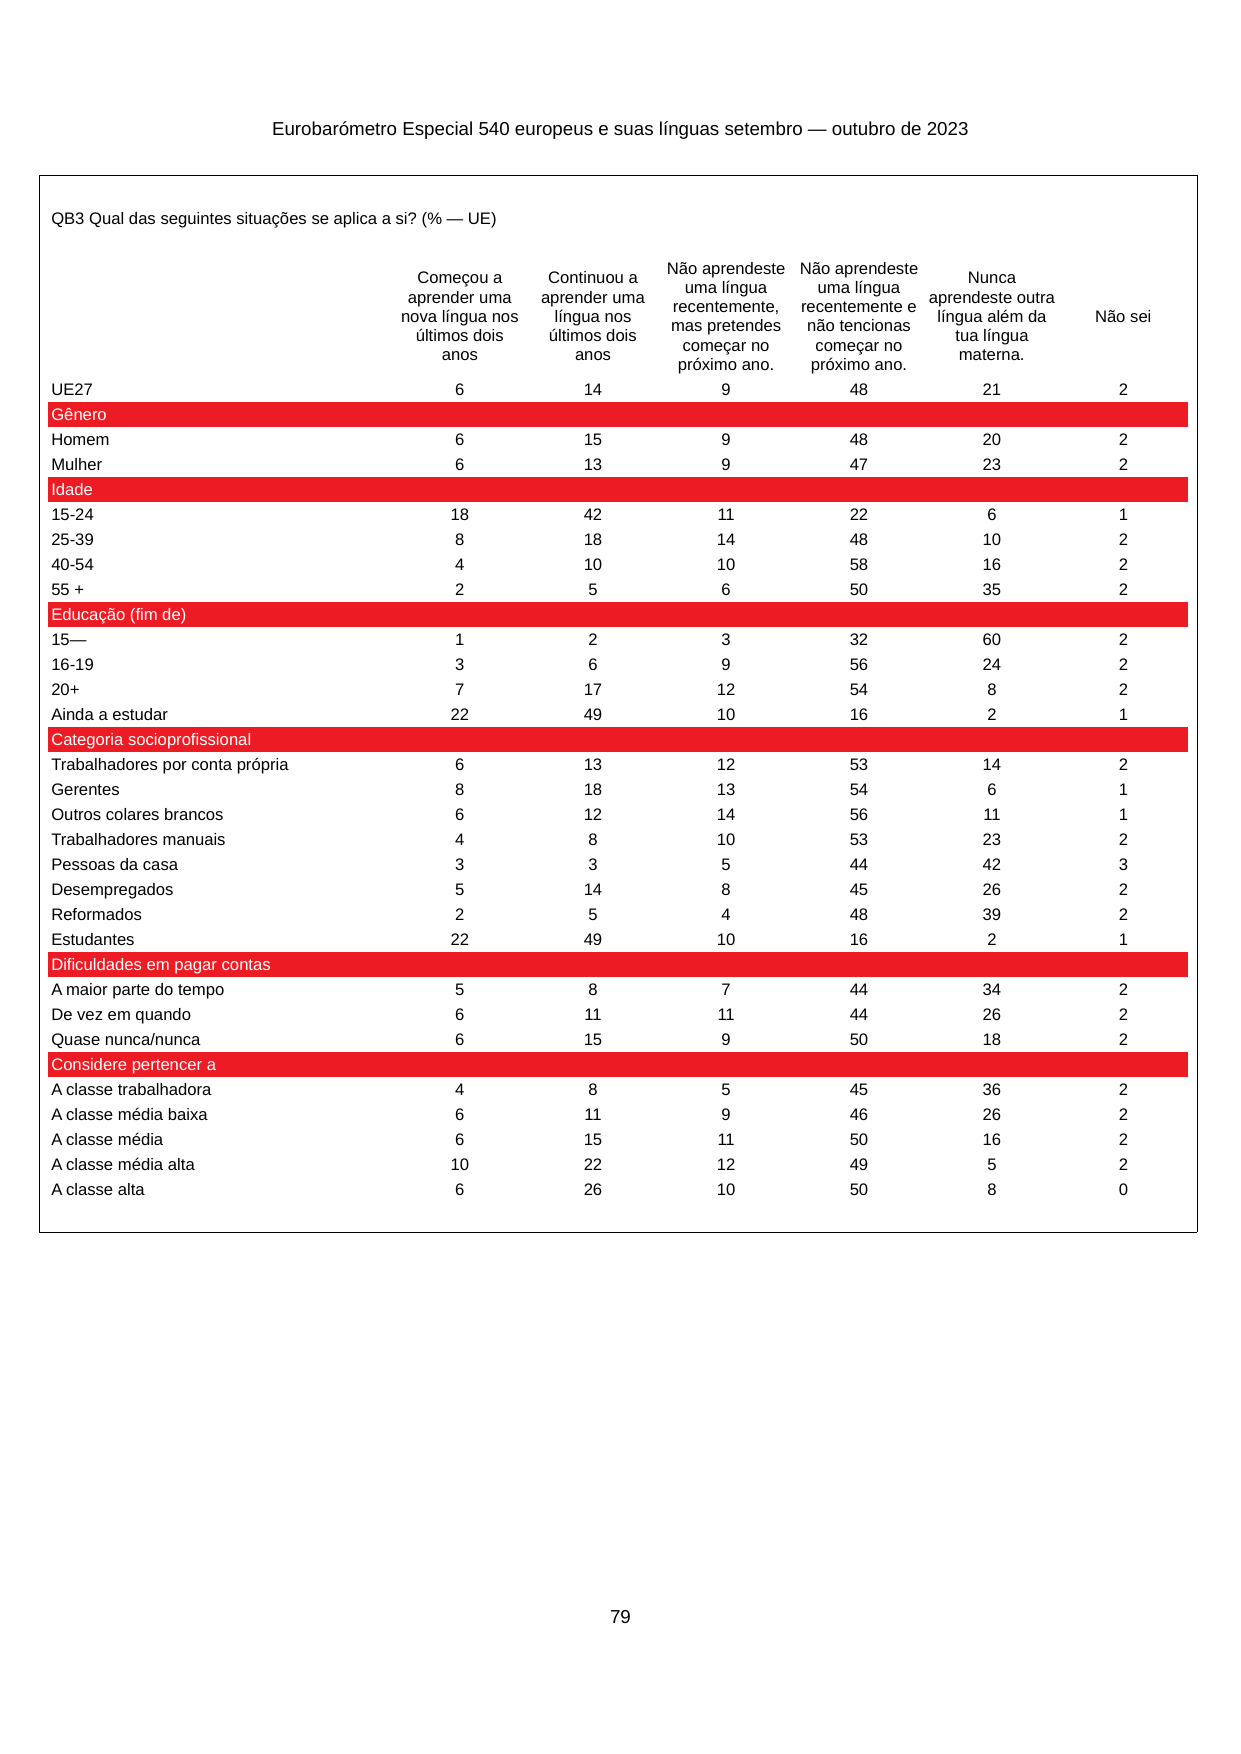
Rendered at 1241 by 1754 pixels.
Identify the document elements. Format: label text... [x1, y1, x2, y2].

table_cell 22 [792, 502, 925, 527]
table_cell [792, 402, 925, 427]
table_cell 2 [1058, 1077, 1188, 1102]
table_cell 49 [792, 1152, 925, 1177]
table_cell 7 [659, 977, 792, 1002]
table_cell 26 [925, 877, 1058, 902]
table_cell 6 [393, 1002, 526, 1027]
table_cell Começou a aprender uma nova língua nos últimos dois anos [393, 256, 526, 377]
table_header QB3 Qual das seguintes situações se aplica a si? (% — UE) [48, 206, 1188, 231]
table_cell 50 [792, 1027, 925, 1052]
table_cell 10 [925, 527, 1058, 552]
table_cell 3 [393, 852, 526, 877]
table_cell 8 [393, 527, 526, 552]
table_cell [393, 727, 526, 752]
table_cell 13 [526, 452, 659, 477]
table_cell Educação (fim de) [48, 602, 393, 627]
table_cell 9 [659, 377, 792, 402]
table_cell A classe média alta [48, 1152, 393, 1177]
table_cell A classe média [48, 1127, 393, 1152]
table_cell 44 [792, 1002, 925, 1027]
table_cell 12 [659, 677, 792, 702]
table_cell [526, 402, 659, 427]
table_cell Estudantes [48, 927, 393, 952]
table_cell 2 [1058, 577, 1188, 602]
table_cell 44 [792, 852, 925, 877]
table_cell 2 [526, 627, 659, 652]
table_cell [792, 477, 925, 502]
table_cell [925, 402, 1058, 427]
table_cell 4 [393, 1077, 526, 1102]
table_cell Quase nunca/nunca [48, 1027, 393, 1052]
table_cell 6 [659, 577, 792, 602]
table_cell [393, 602, 526, 627]
table_cell [526, 727, 659, 752]
table_cell 7 [393, 677, 526, 702]
table_cell [925, 231, 1058, 256]
table_cell 2 [1058, 1127, 1188, 1152]
table_cell 15— [48, 627, 393, 652]
table_cell [526, 602, 659, 627]
table_cell 21 [925, 377, 1058, 402]
table_cell [925, 477, 1058, 502]
table_cell 45 [792, 1077, 925, 1102]
table_cell Considere pertencer a [48, 1052, 393, 1077]
table_cell 2 [1058, 377, 1188, 402]
table_cell [393, 477, 526, 502]
table_cell 2 [1058, 977, 1188, 1002]
table_cell [1058, 1052, 1188, 1077]
table_cell 8 [526, 1077, 659, 1102]
table_cell 45 [792, 877, 925, 902]
table_cell Não aprendeste uma língua recentemente e não tencionas começar no próximo ano. [792, 256, 925, 377]
table_cell 48 [792, 527, 925, 552]
table_cell 54 [792, 677, 925, 702]
table_cell 44 [792, 977, 925, 1002]
table_cell 8 [925, 1177, 1058, 1202]
table_cell 9 [659, 427, 792, 452]
table_cell 22 [526, 1152, 659, 1177]
table_cell 50 [792, 1127, 925, 1152]
table_cell 60 [925, 627, 1058, 652]
table_cell 6 [393, 802, 526, 827]
table_cell 23 [925, 452, 1058, 477]
table_cell 10 [659, 927, 792, 952]
table_cell [1058, 402, 1188, 427]
table_cell 9 [659, 1102, 792, 1127]
table_cell 2 [1058, 1102, 1188, 1127]
table_cell [659, 727, 792, 752]
table_cell [925, 952, 1058, 977]
table_cell 14 [526, 377, 659, 402]
table_cell 20+ [48, 677, 393, 702]
table_cell 15 [526, 1027, 659, 1052]
table_cell 5 [659, 1077, 792, 1102]
table_cell 6 [393, 1177, 526, 1202]
table_cell [659, 477, 792, 502]
table_cell 46 [792, 1102, 925, 1127]
table_cell 3 [393, 652, 526, 677]
table_cell 54 [792, 777, 925, 802]
table_cell Nunca aprendeste outra língua além da tua língua materna. [925, 256, 1058, 377]
table_cell 2 [1058, 1027, 1188, 1052]
table_cell 47 [792, 452, 925, 477]
table_cell [526, 231, 659, 256]
table_cell 15-24 [48, 502, 393, 527]
table_cell 11 [526, 1002, 659, 1027]
table_cell [792, 952, 925, 977]
table_cell 6 [526, 652, 659, 677]
table_cell 26 [526, 1177, 659, 1202]
table_cell 5 [925, 1152, 1058, 1177]
table_cell 55 + [48, 577, 393, 602]
table_cell 2 [925, 702, 1058, 727]
table_cell 56 [792, 652, 925, 677]
table_cell 6 [393, 377, 526, 402]
table_cell Homem [48, 427, 393, 452]
table_cell 10 [659, 702, 792, 727]
table_cell 3 [659, 627, 792, 652]
table_cell A classe alta [48, 1177, 393, 1202]
table_cell 18 [925, 1027, 1058, 1052]
table_cell [792, 1052, 925, 1077]
table_cell 14 [526, 877, 659, 902]
table_cell 18 [526, 777, 659, 802]
table_cell Pessoas da casa [48, 852, 393, 877]
table_cell 14 [925, 752, 1058, 777]
table_cell 9 [659, 452, 792, 477]
table_cell 32 [792, 627, 925, 652]
table_cell 10 [526, 552, 659, 577]
table_cell A classe média baixa [48, 1102, 393, 1127]
table_cell 8 [393, 777, 526, 802]
table_cell 40-54 [48, 552, 393, 577]
table_cell 2 [1058, 827, 1188, 852]
table_cell A maior parte do tempo [48, 977, 393, 1002]
table_cell 18 [393, 502, 526, 527]
table_cell 14 [659, 527, 792, 552]
table_cell [393, 1052, 526, 1077]
table_cell 1 [1058, 927, 1188, 952]
table_cell 2 [1058, 677, 1188, 702]
table_cell 12 [659, 1152, 792, 1177]
table_cell 16-19 [48, 652, 393, 677]
table_cell 6 [925, 502, 1058, 527]
table_cell 8 [659, 877, 792, 902]
table_cell 11 [659, 1127, 792, 1152]
table_cell 26 [925, 1002, 1058, 1027]
table_cell 58 [792, 552, 925, 577]
table_cell 1 [1058, 777, 1188, 802]
table_cell [393, 952, 526, 977]
table_cell 6 [393, 452, 526, 477]
table_cell Ainda a estudar [48, 702, 393, 727]
table_cell 2 [925, 927, 1058, 952]
table_cell 2 [1058, 627, 1188, 652]
table_cell 2 [1058, 527, 1188, 552]
table_cell 4 [659, 902, 792, 927]
table_cell [792, 727, 925, 752]
table_cell 9 [659, 1027, 792, 1052]
table_cell [659, 1052, 792, 1077]
table_cell 26 [925, 1102, 1058, 1127]
table_cell 2 [1058, 752, 1188, 777]
table_cell A classe trabalhadora [48, 1077, 393, 1102]
table_cell 5 [526, 577, 659, 602]
table_cell 1 [1058, 702, 1188, 727]
table_cell 35 [925, 577, 1058, 602]
table_cell 49 [526, 927, 659, 952]
table_cell 34 [925, 977, 1058, 1002]
table_cell 2 [1058, 427, 1188, 452]
table_cell 22 [393, 927, 526, 952]
table_cell 48 [792, 902, 925, 927]
table_cell 2 [1058, 1152, 1188, 1177]
table_cell [925, 727, 1058, 752]
table_cell 6 [393, 427, 526, 452]
table_cell 3 [526, 852, 659, 877]
table_cell [1058, 952, 1188, 977]
table_cell 8 [526, 977, 659, 1002]
table_cell 53 [792, 827, 925, 852]
table_cell 13 [526, 752, 659, 777]
table_cell 6 [925, 777, 1058, 802]
table_cell 2 [1058, 877, 1188, 902]
table_cell Gerentes [48, 777, 393, 802]
table_cell 2 [393, 902, 526, 927]
table_cell Não sei [1058, 256, 1188, 377]
table_cell 20 [925, 427, 1058, 452]
table_cell 10 [659, 827, 792, 852]
table_cell [792, 231, 925, 256]
table_cell [925, 602, 1058, 627]
table_cell UE27 [48, 377, 393, 402]
table_cell [792, 602, 925, 627]
table_cell 36 [925, 1077, 1058, 1102]
table_cell Outros colares brancos [48, 802, 393, 827]
table_cell 42 [925, 852, 1058, 877]
table_cell Categoria socioprofissional [48, 727, 393, 752]
table_cell Não aprendeste uma língua recentemente, mas pretendes começar no próximo ano. [659, 256, 792, 377]
table_cell 6 [393, 1027, 526, 1052]
table_cell 2 [1058, 1002, 1188, 1027]
table_cell Continuou a aprender uma língua nos últimos dois anos [526, 256, 659, 377]
table_cell 50 [792, 577, 925, 602]
table_cell [393, 231, 526, 256]
table_cell 48 [792, 377, 925, 402]
table_cell 25-39 [48, 527, 393, 552]
table_cell 14 [659, 802, 792, 827]
table_cell [1058, 477, 1188, 502]
table_cell Gênero [48, 402, 393, 427]
table_cell 1 [1058, 802, 1188, 827]
table_cell 11 [925, 802, 1058, 827]
table_cell 15 [526, 427, 659, 452]
table_cell 13 [659, 777, 792, 802]
table_cell Trabalhadores por conta própria [48, 752, 393, 777]
table_cell [1058, 231, 1188, 256]
table_cell [526, 952, 659, 977]
table_cell 6 [393, 752, 526, 777]
table_cell 16 [925, 1127, 1058, 1152]
table_cell [393, 402, 526, 427]
table_cell [925, 1052, 1058, 1077]
table_cell Dificuldades em pagar contas [48, 952, 393, 977]
table_cell 8 [925, 677, 1058, 702]
table_cell 5 [659, 852, 792, 877]
table_cell 8 [526, 827, 659, 852]
table_cell 4 [393, 827, 526, 852]
table_cell 42 [526, 502, 659, 527]
table_cell 6 [393, 1102, 526, 1127]
table_cell 24 [925, 652, 1058, 677]
table_cell [659, 952, 792, 977]
table_cell 5 [393, 977, 526, 1002]
table_cell 18 [526, 527, 659, 552]
table_cell 11 [659, 502, 792, 527]
table_cell 11 [526, 1102, 659, 1127]
table_cell 12 [659, 752, 792, 777]
table_cell 15 [526, 1127, 659, 1152]
table_cell 56 [792, 802, 925, 827]
table_cell 50 [792, 1177, 925, 1202]
table_cell 2 [1058, 452, 1188, 477]
table_cell 3 [1058, 852, 1188, 877]
table_cell De vez em quando [48, 1002, 393, 1027]
table_cell 6 [393, 1127, 526, 1152]
table_cell [659, 231, 792, 256]
table_cell Mulher [48, 452, 393, 477]
table_cell Desempregados [48, 877, 393, 902]
table_cell [1058, 602, 1188, 627]
table_cell 10 [659, 1177, 792, 1202]
table_cell 2 [1058, 652, 1188, 677]
table_cell 11 [659, 1002, 792, 1027]
table_cell 9 [659, 652, 792, 677]
table_cell 16 [925, 552, 1058, 577]
table_cell 39 [925, 902, 1058, 927]
table_cell 2 [393, 577, 526, 602]
table_cell [1058, 727, 1188, 752]
table_cell 53 [792, 752, 925, 777]
table_cell [526, 477, 659, 502]
table_cell 2 [1058, 902, 1188, 927]
table_cell 10 [393, 1152, 526, 1177]
table_cell 5 [393, 877, 526, 902]
table_cell [48, 256, 393, 377]
table_cell [659, 602, 792, 627]
table_cell Reformados [48, 902, 393, 927]
table_cell 2 [1058, 552, 1188, 577]
table_cell 1 [393, 627, 526, 652]
table_cell 10 [659, 552, 792, 577]
table_cell 4 [393, 552, 526, 577]
table_cell Idade [48, 477, 393, 502]
table_cell 48 [792, 427, 925, 452]
table_cell 23 [925, 827, 1058, 852]
table_cell 5 [526, 902, 659, 927]
table_cell Trabalhadores manuais [48, 827, 393, 852]
table_cell 1 [1058, 502, 1188, 527]
table_cell 16 [792, 702, 925, 727]
table_cell 16 [792, 927, 925, 952]
table_cell 0 [1058, 1177, 1188, 1202]
table_cell 12 [526, 802, 659, 827]
table_cell [48, 231, 393, 256]
table_cell 49 [526, 702, 659, 727]
table_cell [526, 1052, 659, 1077]
table_cell 22 [393, 702, 526, 727]
table_cell [659, 402, 792, 427]
table_cell 17 [526, 677, 659, 702]
